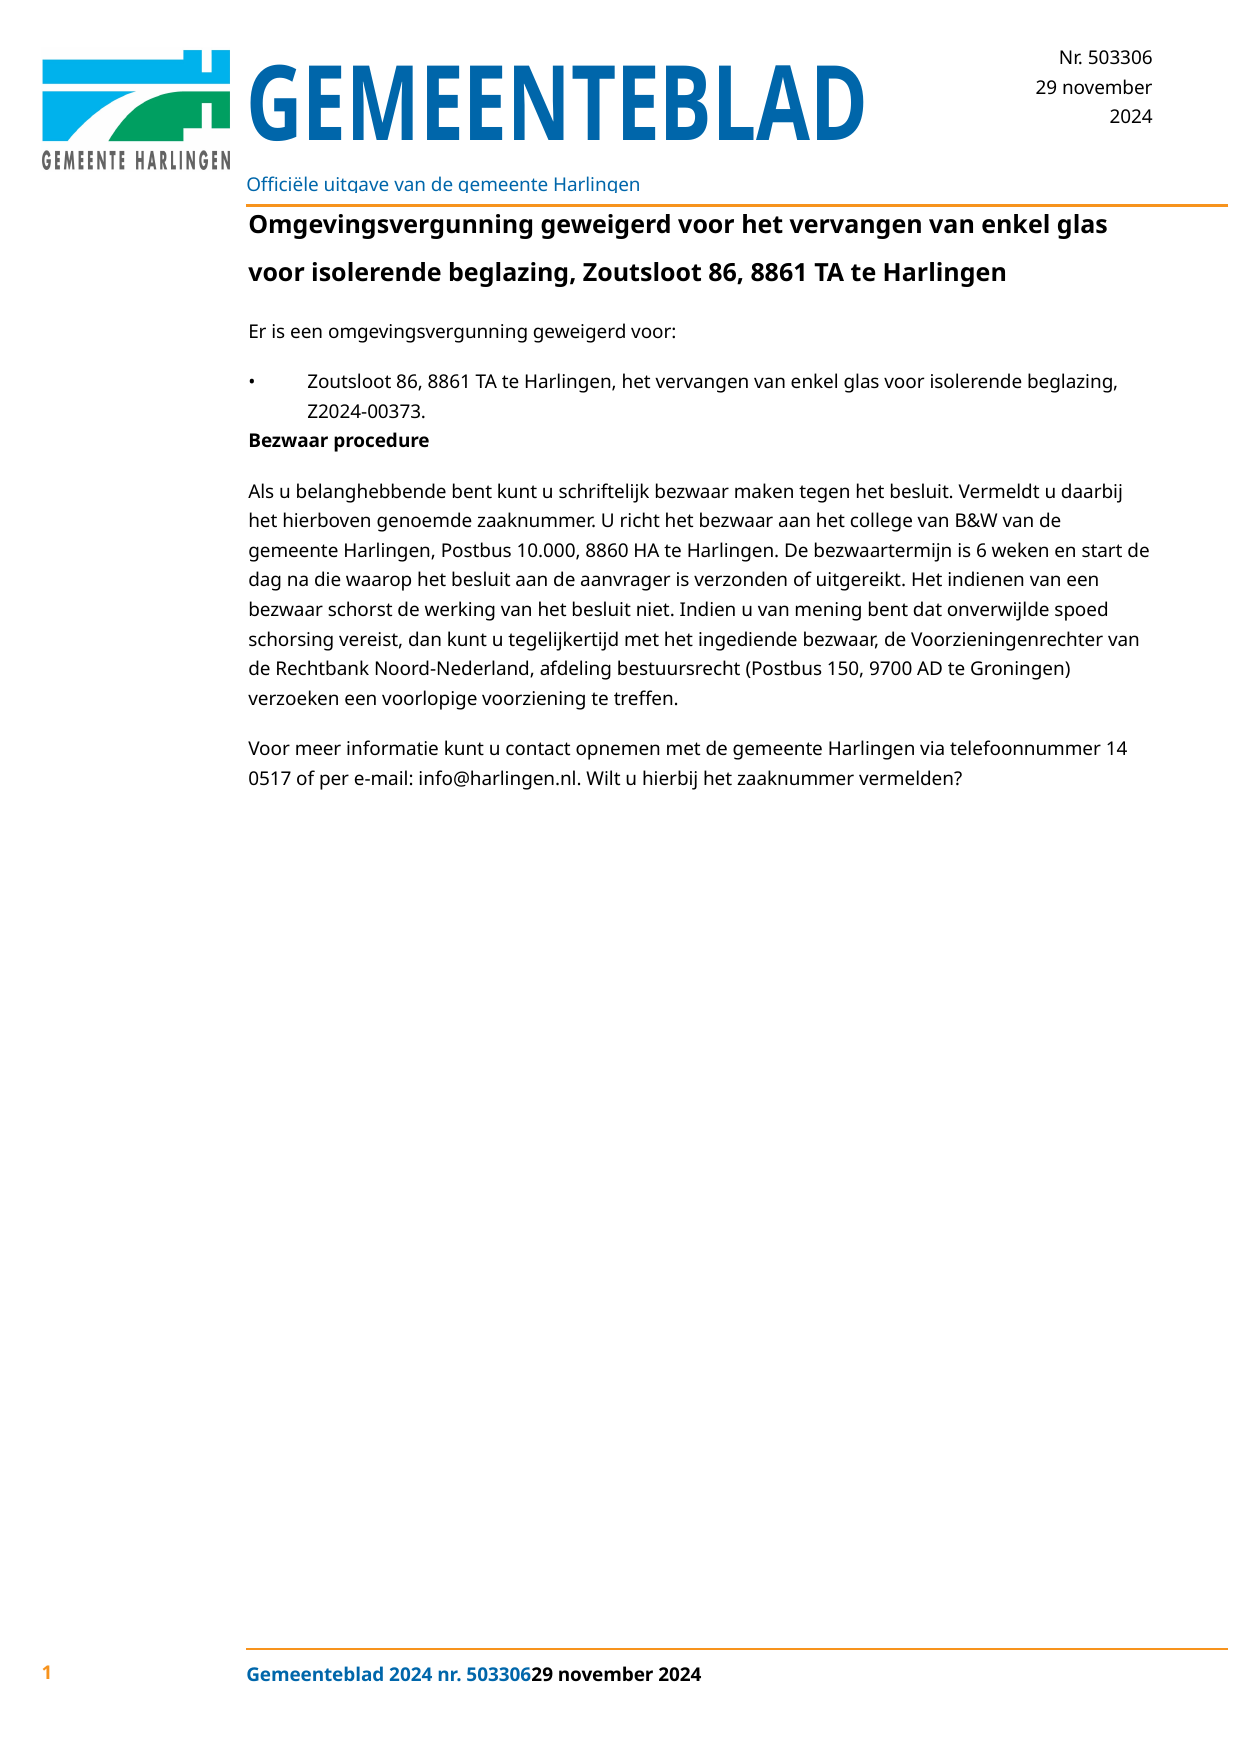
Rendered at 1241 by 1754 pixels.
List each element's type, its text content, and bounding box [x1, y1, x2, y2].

picture [41, 47, 231, 172]
text Voor meer informatie kunt u contact opnemen met de gemeente Harlingen via telefoonnummer 14 0517 of per e-mail: info@harlingen.nl. Wilt u hierbij het zaaknummer vermelden? [248, 735, 1152, 791]
text Als u belanghebbende bent kunt u schriftelijk bezwaar maken tegen het besluit. Vermeldt u daarbij het hierboven genoemde zaaknummer. U richt het bezwaar aan het college van B&W van de gemeente Harlingen, Postbus 10.000, 8860 HA te Harlingen. De bezwaartermijn is 6 weken en start de dag na die waarop het besluit aan de aanvrager is verzonden of uitgereikt. Het indienen van een bezwaar schorst de werking van het besluit niet. Indien u van mening bent dat onverwijlde spoed schorsing vereist, dan kunt u tegelijkertijd met het ingediende bezwaar, de Voorzieningenrechter van de Rechtbank Noord-Nederland, afdeling bestuursrecht (Postbus 150, 9700 AD te Groningen) verzoeken een voorlopige voorziening te treffen. [248, 478, 1152, 711]
text Omgevingsvergunning geweigerd voor het vervangen van enkel glas voor isolerende beglazing, Zoutsloot 86, 8861 TA te Harlingen [248, 207, 1152, 288]
text Bezwaar procedure [248, 427, 1152, 453]
text Er is een omgevingsvergunning geweigerd voor: [248, 318, 1152, 344]
list Zoutsloot 86, 8861 TA te Harlingen, het vervangen van enkel glas voor isolerende beglazing, Z2024-00373. [248, 368, 1152, 424]
